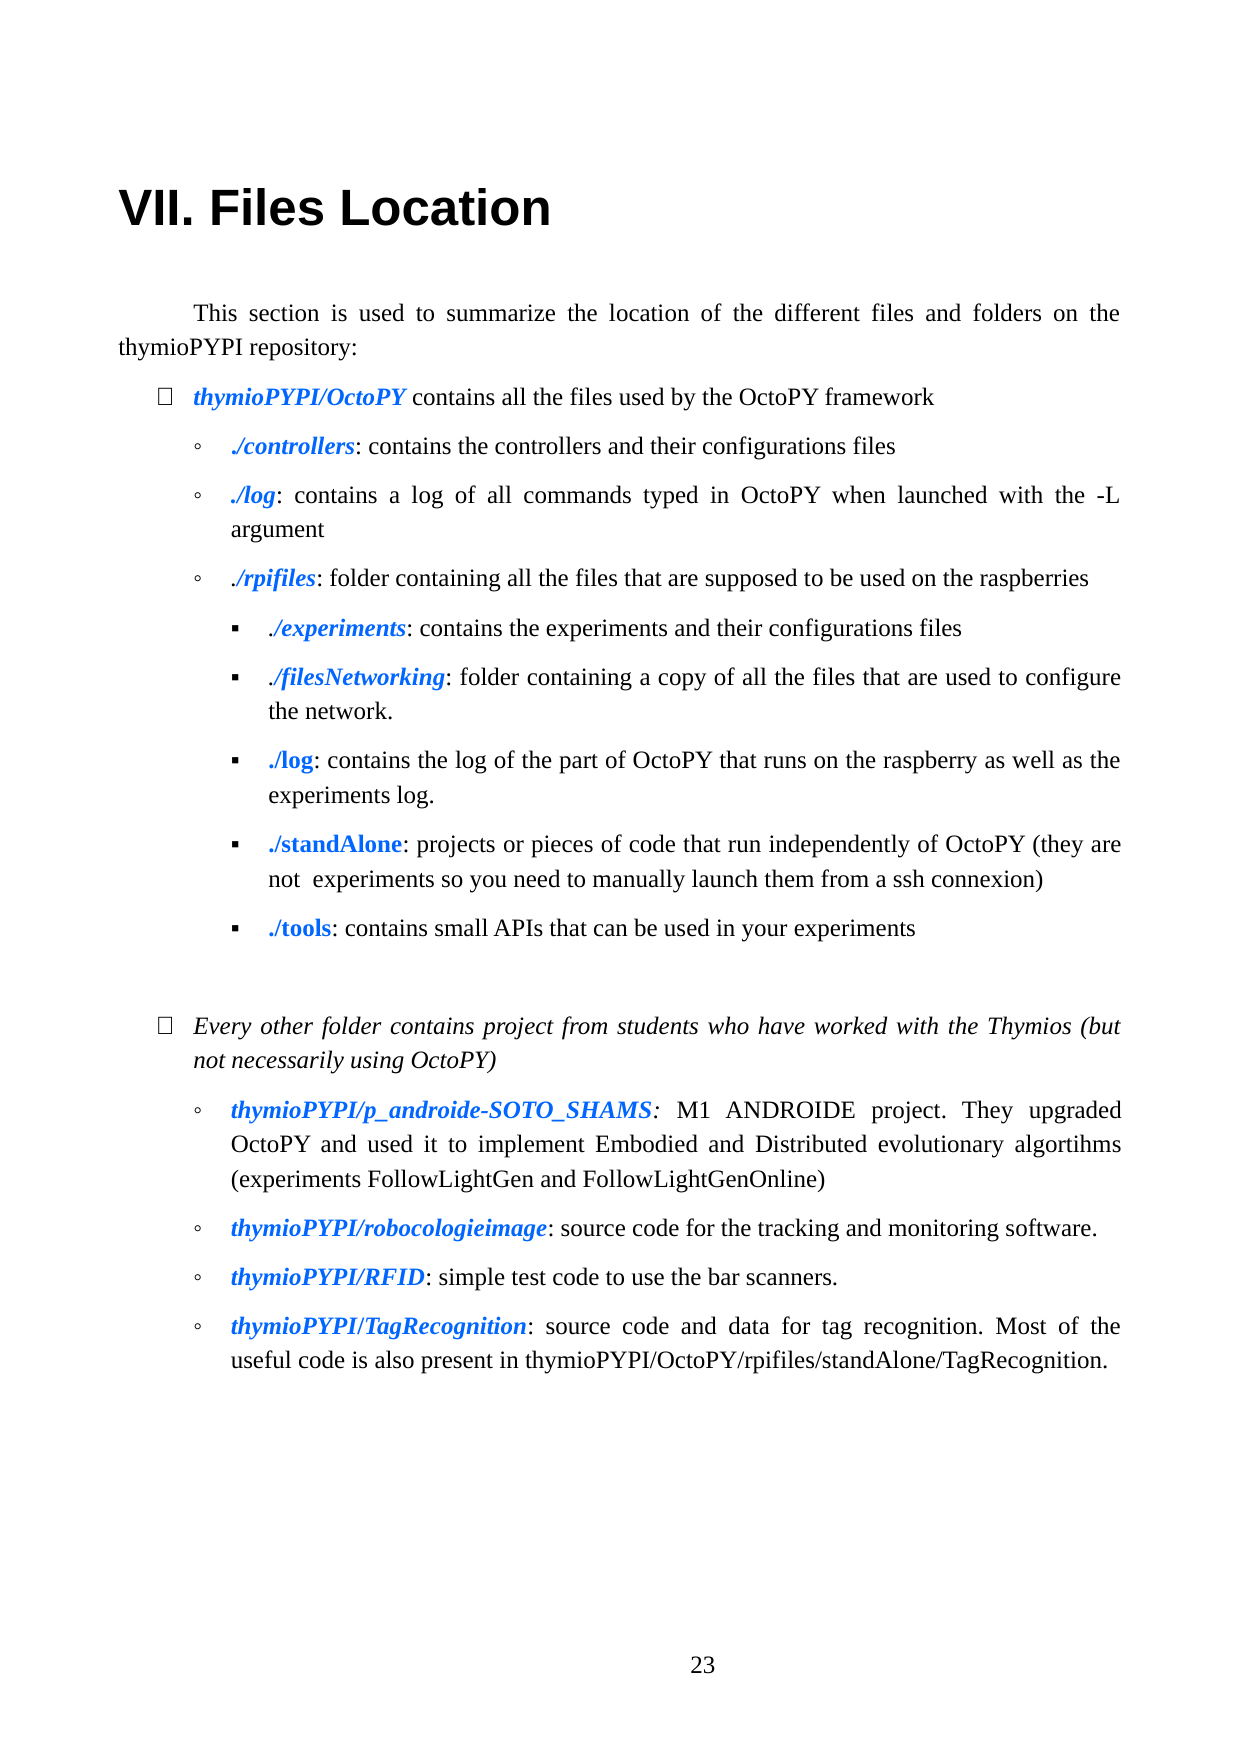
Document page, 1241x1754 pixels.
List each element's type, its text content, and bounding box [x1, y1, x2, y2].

subtitle VII. Files Location [118, 178, 1122, 236]
list Every other folder contains project from students who have worked with the Thymios (but not necessarily using OctoPY) [156, 1011, 1122, 1074]
list thymioPYPI/p_androide-SOTO_SHAMS: M1 ANDROIDE project. They upgraded OctoPY and used it to implement Embodied and Distributed evolutionary algortihms (experiments FollowLightGen and FollowLightGenOnline) [193, 1094, 1122, 1192]
list ./filesNetworking: folder containing a copy of all the files that are used to configure the network. [231, 662, 1122, 725]
list ./standAlone: projects or pieces of code that run independently of OctoPY (they are not experiments so you need to manually launch them from a ssh connexion) [231, 829, 1122, 892]
list thymioPYPI/robocologieimage: source code for the tracking and monitoring software. [193, 1213, 1122, 1242]
list thymioPYPI/TagRecognition: source code and data for tag recognition. Most of the useful code is also present in thymioPYPI/OctoPY/rpifiles/standAlone/TagRecognition. [193, 1311, 1122, 1374]
list ./controllers: contains the controllers and their configurations files [193, 431, 1122, 459]
list ./tools: contains small APIs that can be used in your experiments [231, 913, 1122, 942]
list ./experiments: contains the experiments and their configurations files [231, 613, 1122, 641]
list thymioPYPI/RFID: simple test code to use the bar scanners. [193, 1262, 1122, 1291]
list ./log: contains a log of all commands typed in OctoPY when launched with the -L argument [193, 480, 1122, 543]
text This section is used to summarize the location of the different files and folders on the thymioPYPI repository: [118, 298, 1122, 361]
list thymioPYPI/OctoPY contains all the files used by the OctoPY framework [156, 381, 1122, 410]
list ./rpifiles: folder containing all the files that are supposed to be used on the raspberries [193, 563, 1122, 592]
list ./log: contains the log of the part of OctoPY that runs on the raspberry as well as the experiments log. [231, 745, 1122, 809]
